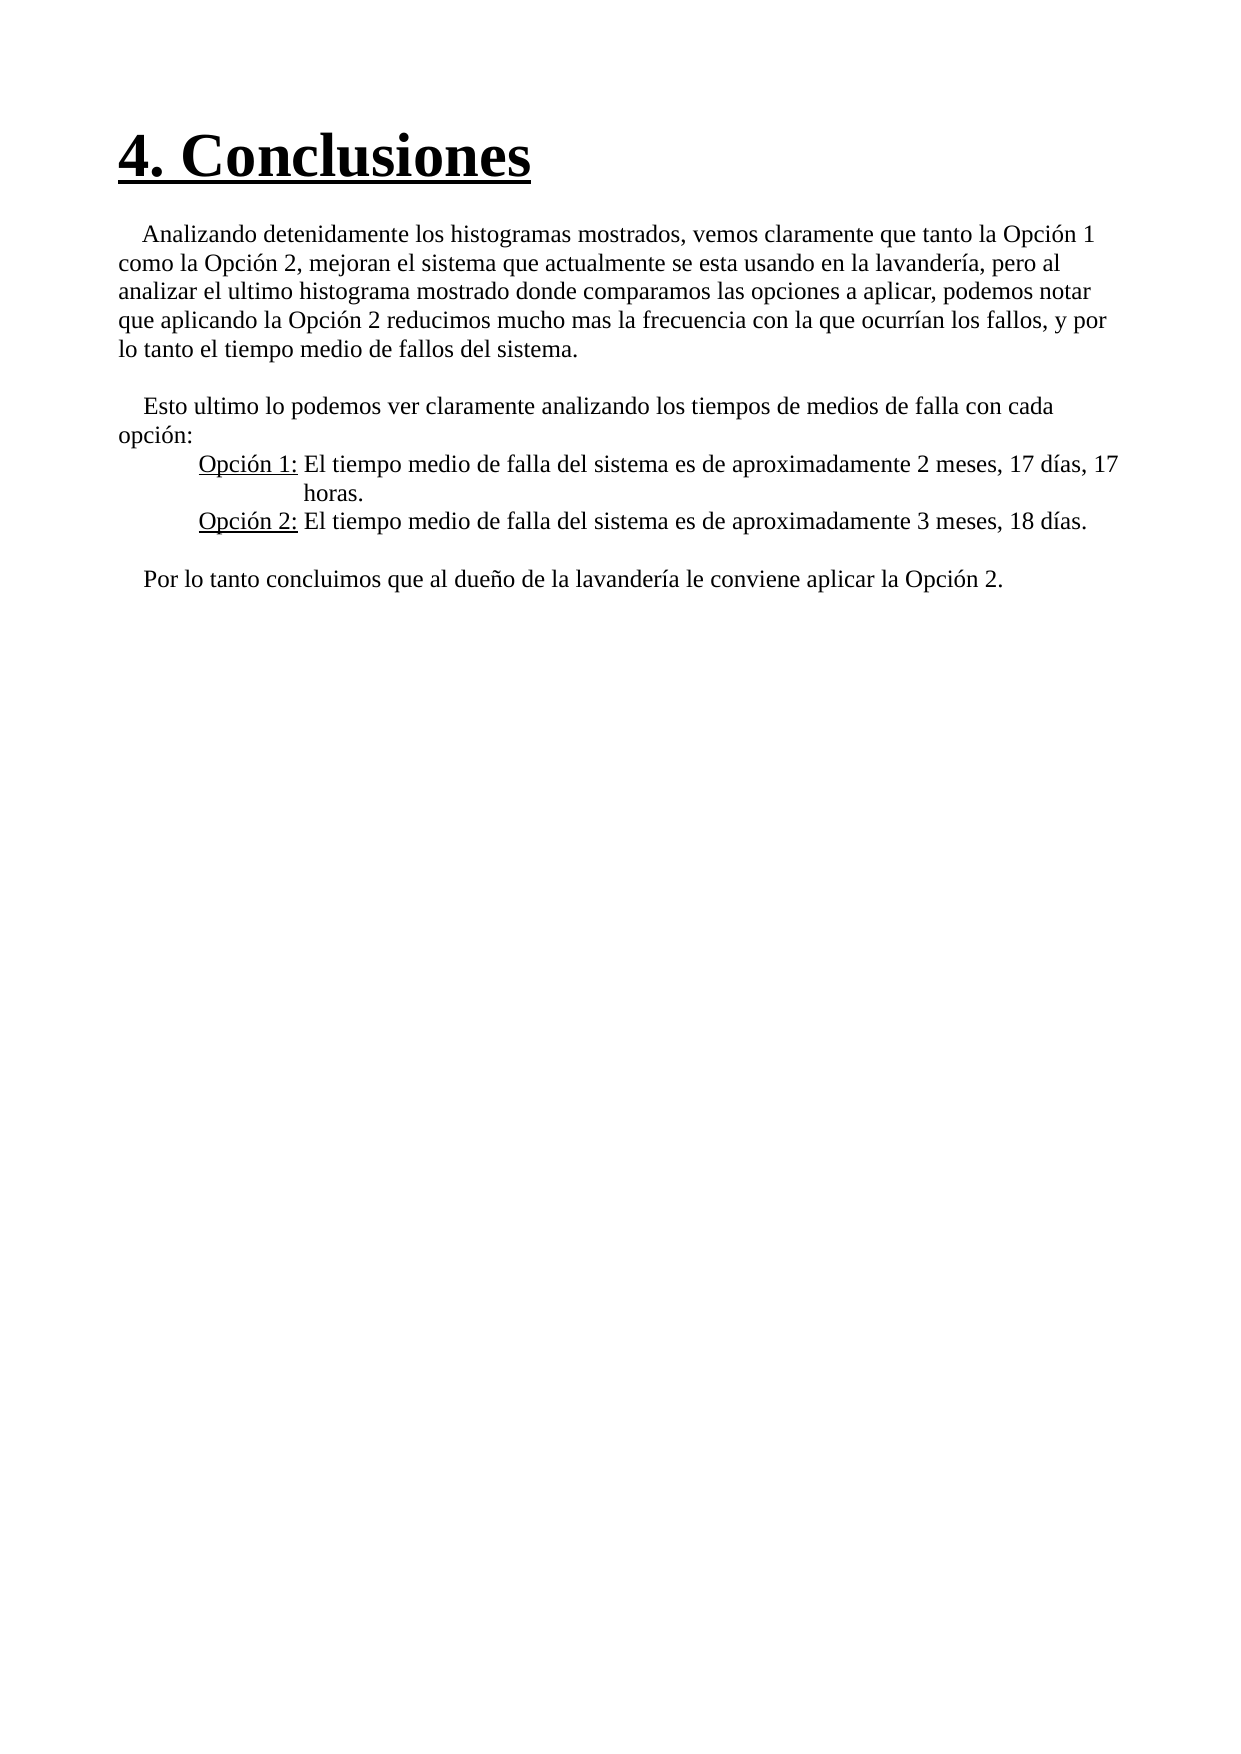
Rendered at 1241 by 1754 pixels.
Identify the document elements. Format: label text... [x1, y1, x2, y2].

text Esto ultimo lo podemos ver claramente analizando los tiempos de medios de falla con cada opción: [118, 391, 1122, 449]
text Opción 2: El tiempo medio de falla del sistema es de aproximadamente 3 meses, 18 días. [118, 506, 1122, 535]
text Analizando detenidamente los histogramas mostrados, vemos claramente que tanto la Opción 1 como la Opción 2, mejoran el sistema que actualmente se esta usando en la lavandería, pero al analizar el ultimo histograma mostrado donde comparamos las opciones a aplicar, podemos notar que aplicando la Opción 2 reducimos mucho mas la frecuencia con la que ocurrían los fallos, y por lo tanto el tiempo medio de fallos del sistema. [118, 219, 1122, 363]
text Opción 1: El tiempo medio de falla del sistema es de aproximadamente 2 meses, 17 días, 17 horas. [118, 449, 1122, 506]
text Por lo tanto concluimos que al dueño de la lavandería le conviene aplicar la Opción 2. [118, 564, 1122, 593]
text 4. Conclusiones [118, 118, 1122, 190]
